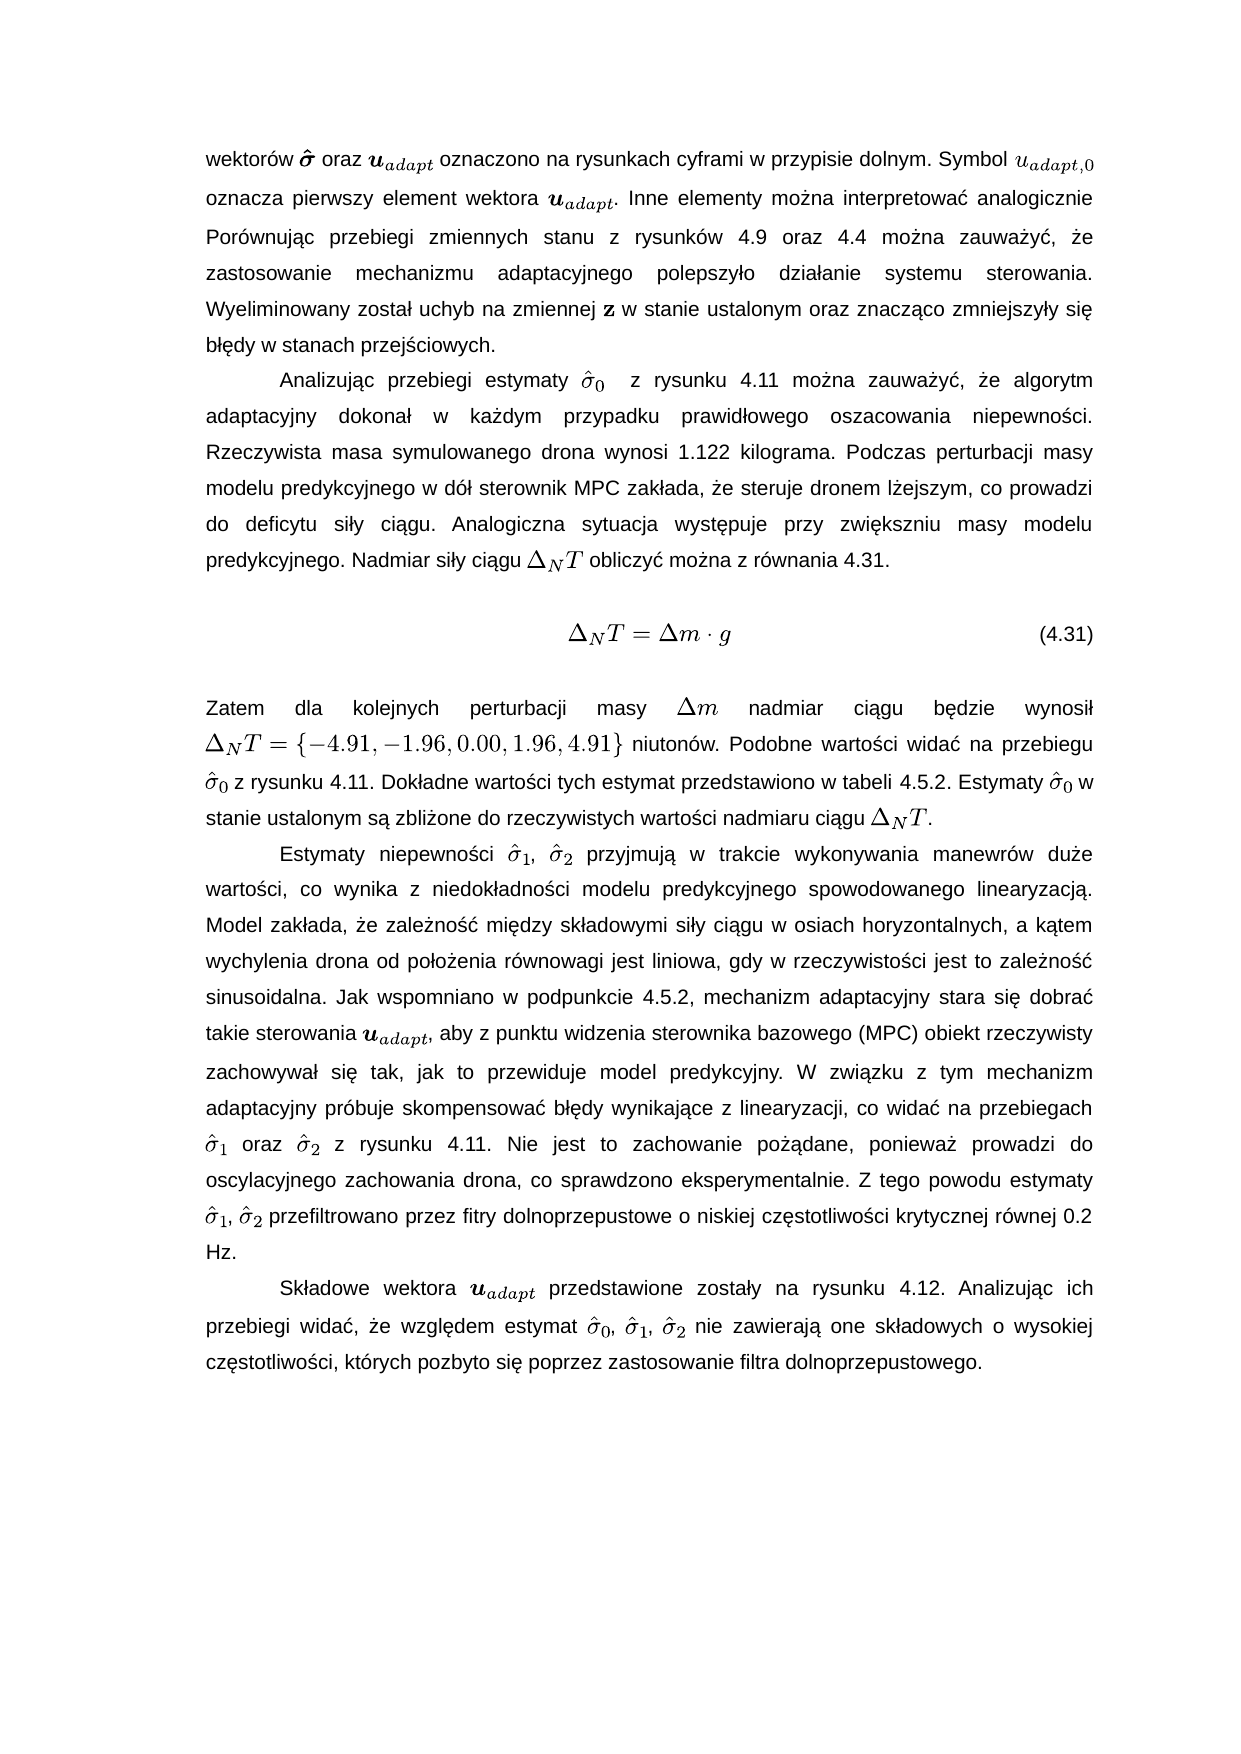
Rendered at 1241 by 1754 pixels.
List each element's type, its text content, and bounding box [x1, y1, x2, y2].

text Zatem dla kolejnych perturbacji masy nadmiar ciągu będzie wynosił niutonów. Podobne wartości widać na przebiegu z rysunku 4.11. Dokładne wartości tych estymat przedstawiono w tabeli 4.5.2. Estymaty w stanie ustalonym są zbliżone do rzeczywistych wartości nadmiaru ciągu . [206, 696, 1093, 829]
text Składowe wektora przedstawione zostały na rysunku 4.12. Analizując ich przebiegi widać, że względem estymat , , nie zawierają one składowych o wysokiej częstotliwości, których pozbyto się poprzez zastosowanie filtra dolnoprzepustowego. [206, 1275, 1093, 1374]
text Analizując przebiegi estymaty z rysunku 4.11 można zauważyć, że algorytm adaptacyjny dokonał w każdym przypadku prawidłowego oszacowania niepewności. Rzeczywista masa symulowanego drona wynosi 1.122 kilograma. Podczas perturbacji masy modelu predykcyjnego w dół sterownik MPC zakłada, że steruje dronem lżejszym, co prowadzi do deficytu siły ciągu. Analogiczna sytuacja występuje przy zwiększniu masy modelu predykcyjnego. Nadmiar siły ciągu obliczyć można z równania 4.31. [206, 368, 1093, 572]
text (4.31) [206, 621, 1093, 646]
text wektorów oraz oznaczono na rysunkach cyframi w przypisie dolnym. Symbol oznacza pierwszy element wektora . Inne elementy można interpretować analogicznie Porównując przebiegi zmiennych stanu z rysunków 4.9 oraz 4.4 można zauważyć, że zastosowanie mechanizmu adaptacyjnego polepszyło działanie systemu sterowania. Wyeliminowany został uchyb na zmiennej w stanie ustalonym oraz znacząco zmniejszyły się błędy w stanach przejściowych. [206, 147, 1093, 356]
text Estymaty niepewności , przyjmują w trakcie wykonywania manewrów duże wartości, co wynika z niedokładności modelu predykcyjnego spowodowanego linearyzacją. Model zakłada, że zależność między składowymi siły ciągu w osiach horyzontalnych, a kątem wychylenia drona od położenia równowagi jest liniowa, gdy w rzeczywistości jest to zależność sinusoidalna. Jak wspomniano w podpunkcie 4.5.2, mechanizm adaptacyjny stara się dobrać takie sterowania , aby z punktu widzenia sterownika bazowego (MPC) obiekt rzeczywisty zachowywał się tak, jak to przewiduje model predykcyjny. W związku z tym mechanizm adaptacyjny próbuje skompensować błędy wynikające z linearyzacji, co widać na przebiegach oraz z rysunku 4.11. Nie jest to zachowanie pożądane, ponieważ prowadzi do oscylacyjnego zachowania drona, co sprawdzono eksperymentalnie. Z tego powodu estymaty , przefiltrowano przez fitry dolnoprzepustowe o niskiej częstotliwości krytycznej równej 0.2 Hz. [206, 841, 1093, 1263]
